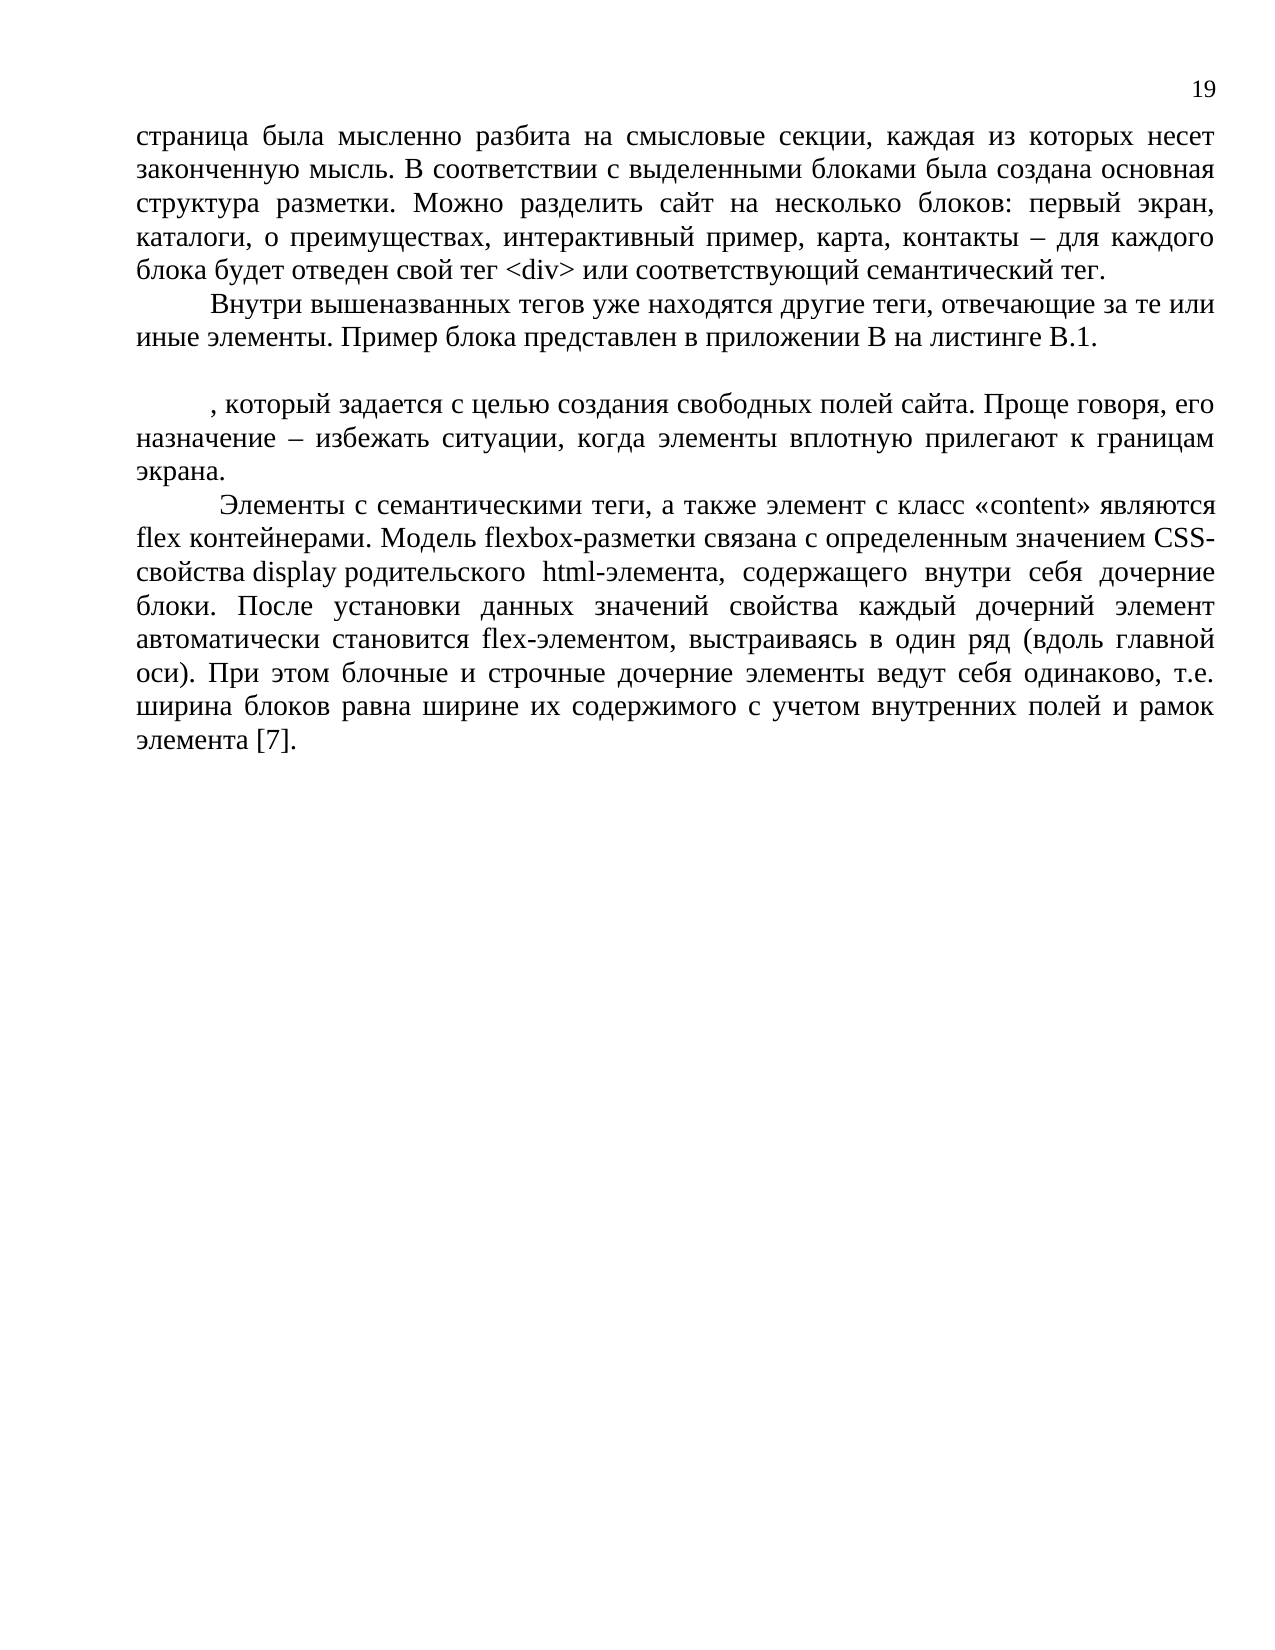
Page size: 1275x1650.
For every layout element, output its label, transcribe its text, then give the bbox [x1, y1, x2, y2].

list страница была мысленно разбита на смысловые секции, каждая из которых несет законченную мысль. В соответствии с выделенными блоками была создана основная структура разметки. Можно разделить сайт на несколько блоков: первый экран, каталоги, о преимуществах, интерактивный пример, карта, контакты – для каждого блока будет отведен свой тег <div> или соответствующий семантический тег. [136, 118, 1216, 286]
list Элементы с семантическими теги, а также элемент с класс «content» являются flex контейнерами. Модель flexbox-разметки связана с определенным значением CSS-свойства display родительского html-элемента, содержащего внутри себя дочерние блоки. После установки данных значений свойства каждый дочерний элемент автоматически становится flex-элементом, выстраиваясь в один ряд (вдоль главной оси). При этом блочные и строчные дочерние элементы ведут себя одинаково, т.е. ширина блоков равна ширине их содержимого с учетом внутренних полей и рамок элемента [7]. [136, 487, 1216, 755]
list Внутри вышеназванных тегов уже находятся другие теги, отвечающие за те или иные элементы. Пример блока представлен в приложении В на листинге В.1. [136, 286, 1216, 353]
list , который задается с целью создания свободных полей сайта. Проще говоря, его назначение – избежать ситуации, когда элементы вплотную прилегают к границам экрана. [136, 386, 1216, 487]
